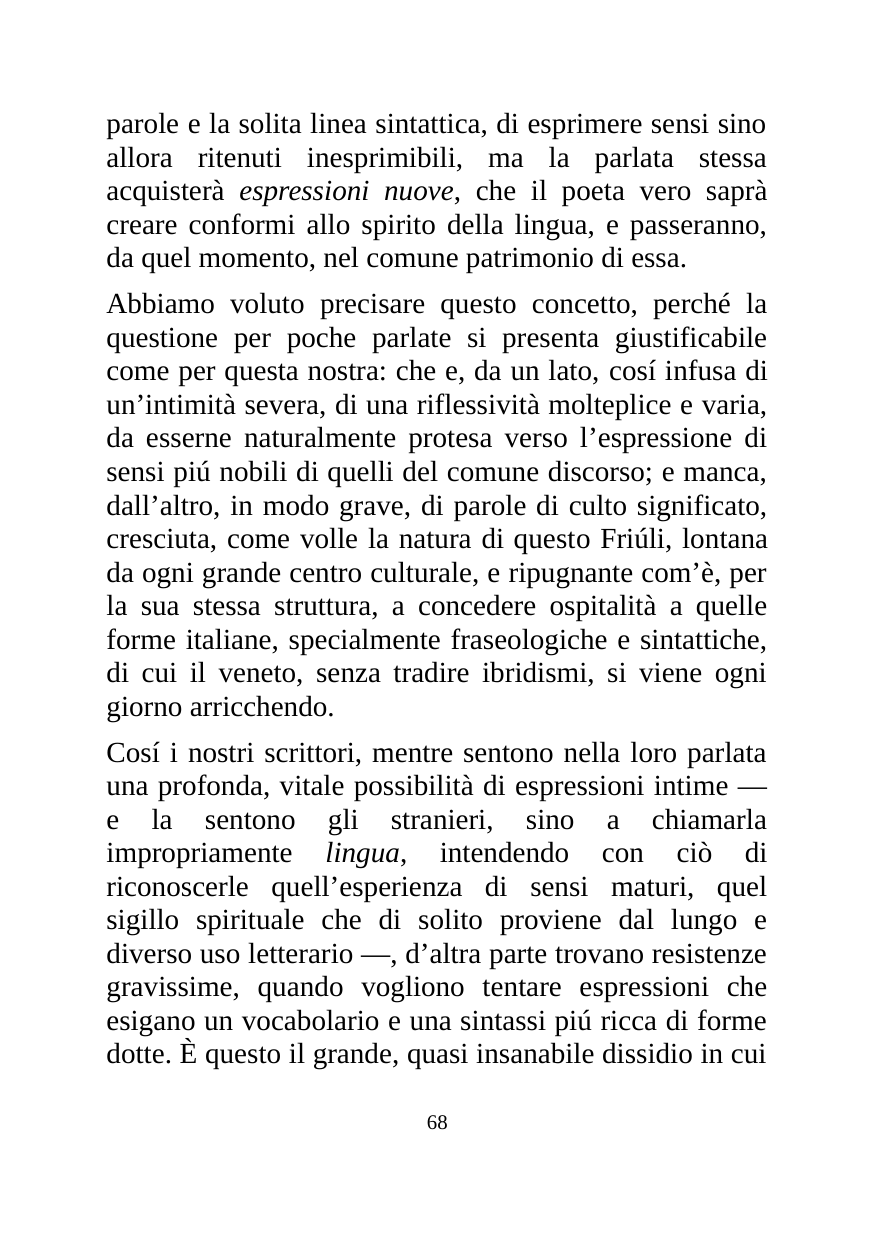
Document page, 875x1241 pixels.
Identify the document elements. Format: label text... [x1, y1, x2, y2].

text parole e la solita linea sintattica, di esprimere sensi sino allora ritenuti inesprimibili, ma la parlata stessa acquisterà espressioni nuove, che il poeta vero saprà creare conformi allo spirito della lingua, e passeranno, da quel momento, nel comune patrimonio di essa. [106, 106, 768, 274]
text Cosí i nostri scrittori, mentre sentono nella loro parlata una profonda, vitale possibilità di espressioni intime — e la sentono gli stranieri, sino a chiamarla impropriamente lingua, intendendo con ciò di riconoscerle quell’esperienza di sensi maturi, quel sigillo spirituale che di solito proviene dal lungo e diverso uso letterario —, d’altra parte trovano resistenze gravissime, quando vogliono tentare espressioni che esigano un vocabolario e una sintassi piú ricca di forme dotte. È questo il grande, quasi insanabile dissidio in cui [106, 735, 768, 1070]
text Abbiamo voluto precisare questo concetto, perché la questione per poche parlate si presenta giustificabile come per questa nostra: che e, da un lato, cosí infusa di un’intimità severa, di una riflessività molteplice e varia, da esserne naturalmente protesa verso l’espressione di sensi piú nobili di quelli del comune discorso; e manca, dall’altro, in modo grave, di parole di culto significato, cresciuta, come volle la natura di questo Friúli, lontana da ogni grande centro culturale, e ripugnante com’è, per la sua stessa struttura, a concedere ospitalità a quelle forme italiane, specialmente fraseologiche e sintattiche, di cui il veneto, senza tradire ibridismi, si viene ogni giorno arricchendo. [106, 286, 768, 722]
